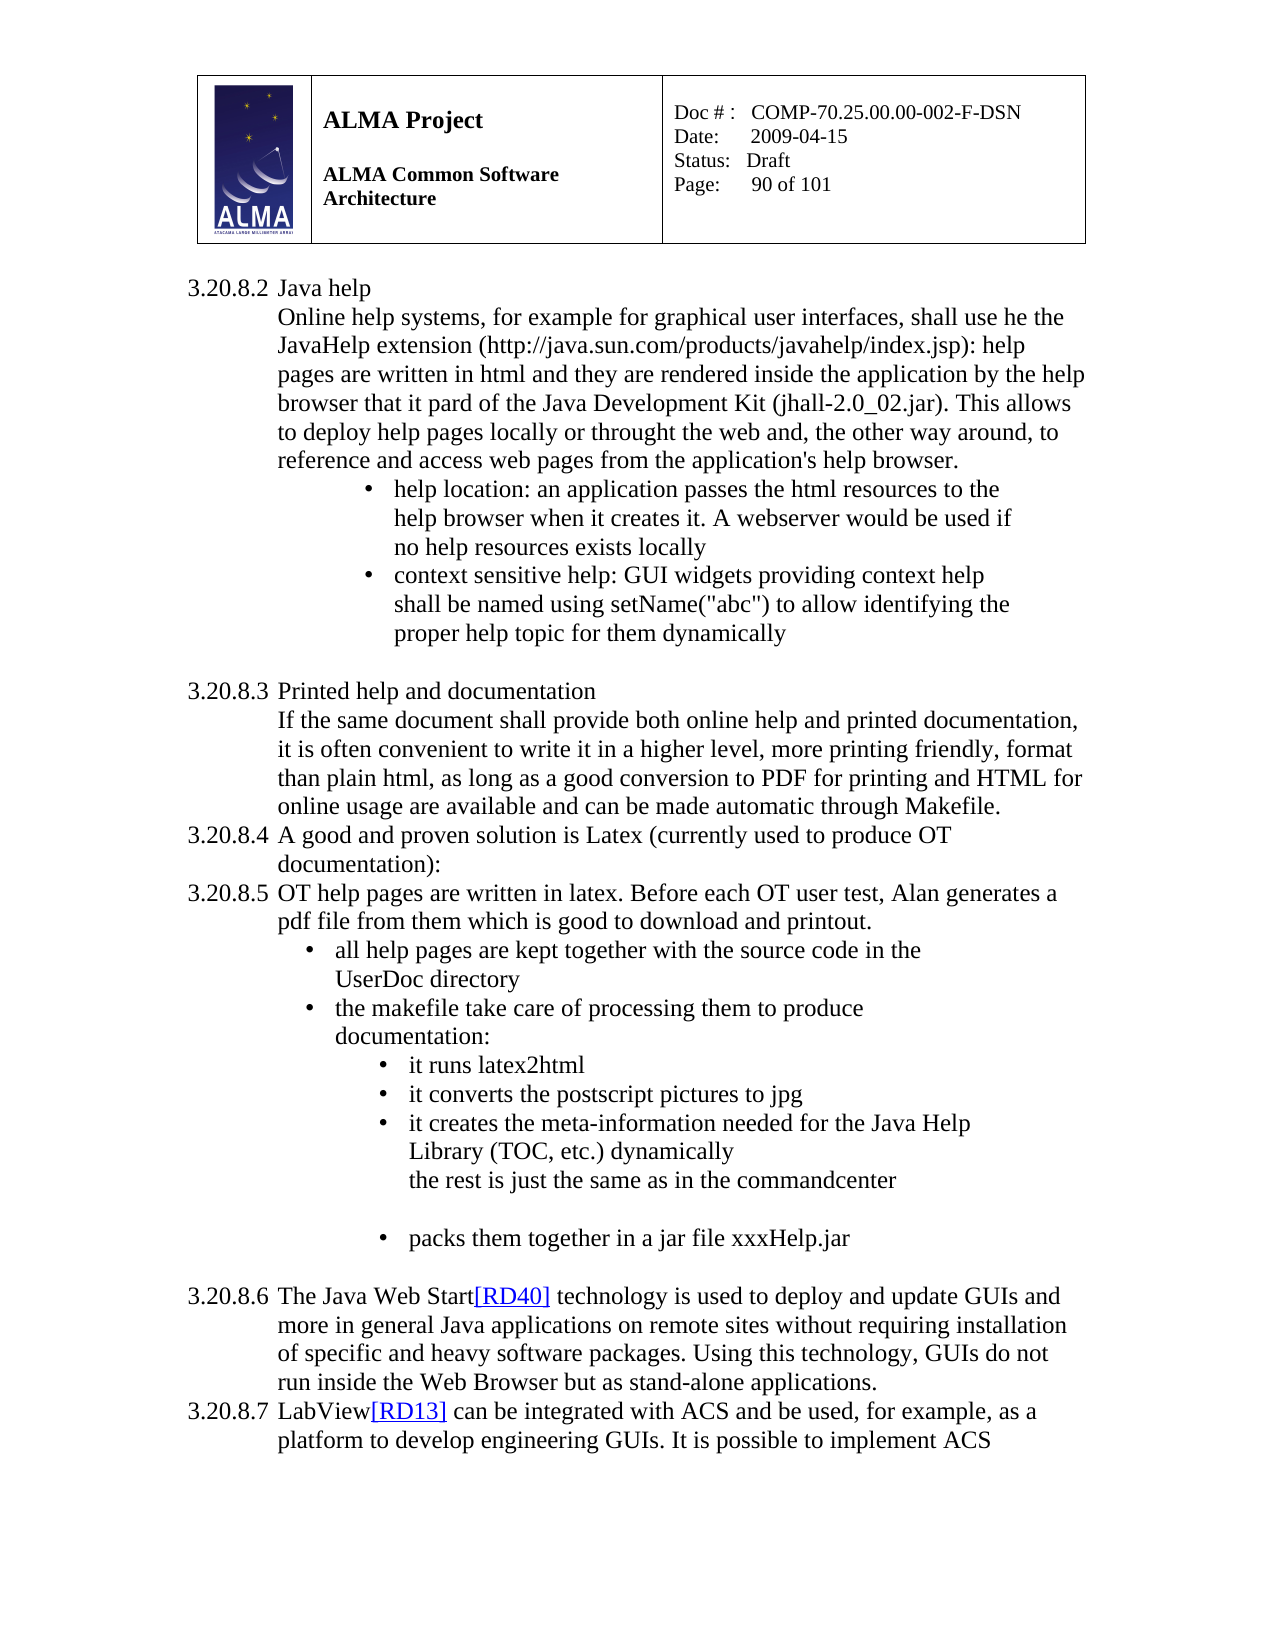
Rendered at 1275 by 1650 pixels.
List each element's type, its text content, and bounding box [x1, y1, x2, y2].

list context sensitive help: GUI widgets providing context help shall be named using setName("abc") to allow identifying the proper help topic for them dynamically [364, 561, 1028, 647]
subtitle Java help Online help systems, for example for graphical user interfaces, shall use he the JavaHelp extension (http://java.sun.com/products/javahelp/index.jsp): help pages are written in html and they are rendered inside the application by the help browser that it pard of the Java Development Kit (jhall-2.0_02.jar). This allows to deploy help pages locally or throught the web and, the other way around, to reference and access web pages from the application's help browser. [187, 273, 1087, 474]
list it runs latex2html [379, 1050, 1012, 1079]
list help location: an application passes the html resources to the help browser when it creates it. A webserver would be used if no help resources exists locally [364, 474, 1028, 561]
subtitle OT help pages are written in latex. Before each OT user test, Alan generates a pdf file from them which is good to download and printout. [187, 878, 1087, 935]
list packs them together in a jar file xxxHelp.jar [379, 1223, 1012, 1252]
picture [214, 85, 293, 235]
subtitle The Java Web Start[RD40] technology is used to deploy and update GUIs and more in general Java applications on remote sites without requiring installation of specific and heavy software packages. Using this technology, GUIs do not run inside the Web Browser but as stand-alone applications. [187, 1281, 1087, 1396]
subtitle Printed help and documentation If the same document shall provide both online help and printed documentation, it is often convenient to write it in a higher level, more printing friendly, format than plain html, as long as a good conversion to PDF for printing and HTML for online usage are available and can be made automatic through Makefile. [187, 676, 1087, 820]
list it creates the meta-information needed for the Java Help Library (TOC, etc.) dynamically the rest is just the same as in the commandcenter [379, 1108, 1012, 1194]
subtitle LabView[RD13] can be integrated with ACS and be used, for example, as a platform to develop engineering GUIs. It is possible to implement ACS [187, 1396, 1087, 1453]
subtitle A good and proven solution is Latex (currently used to produce OT documentation): [187, 820, 1087, 878]
list all help pages are kept together with the source code in the UserDoc directory [305, 935, 1012, 993]
list the makefile take care of processing them to produce documentation: [305, 993, 1012, 1050]
list it converts the postscript pictures to jpg [379, 1079, 1012, 1108]
